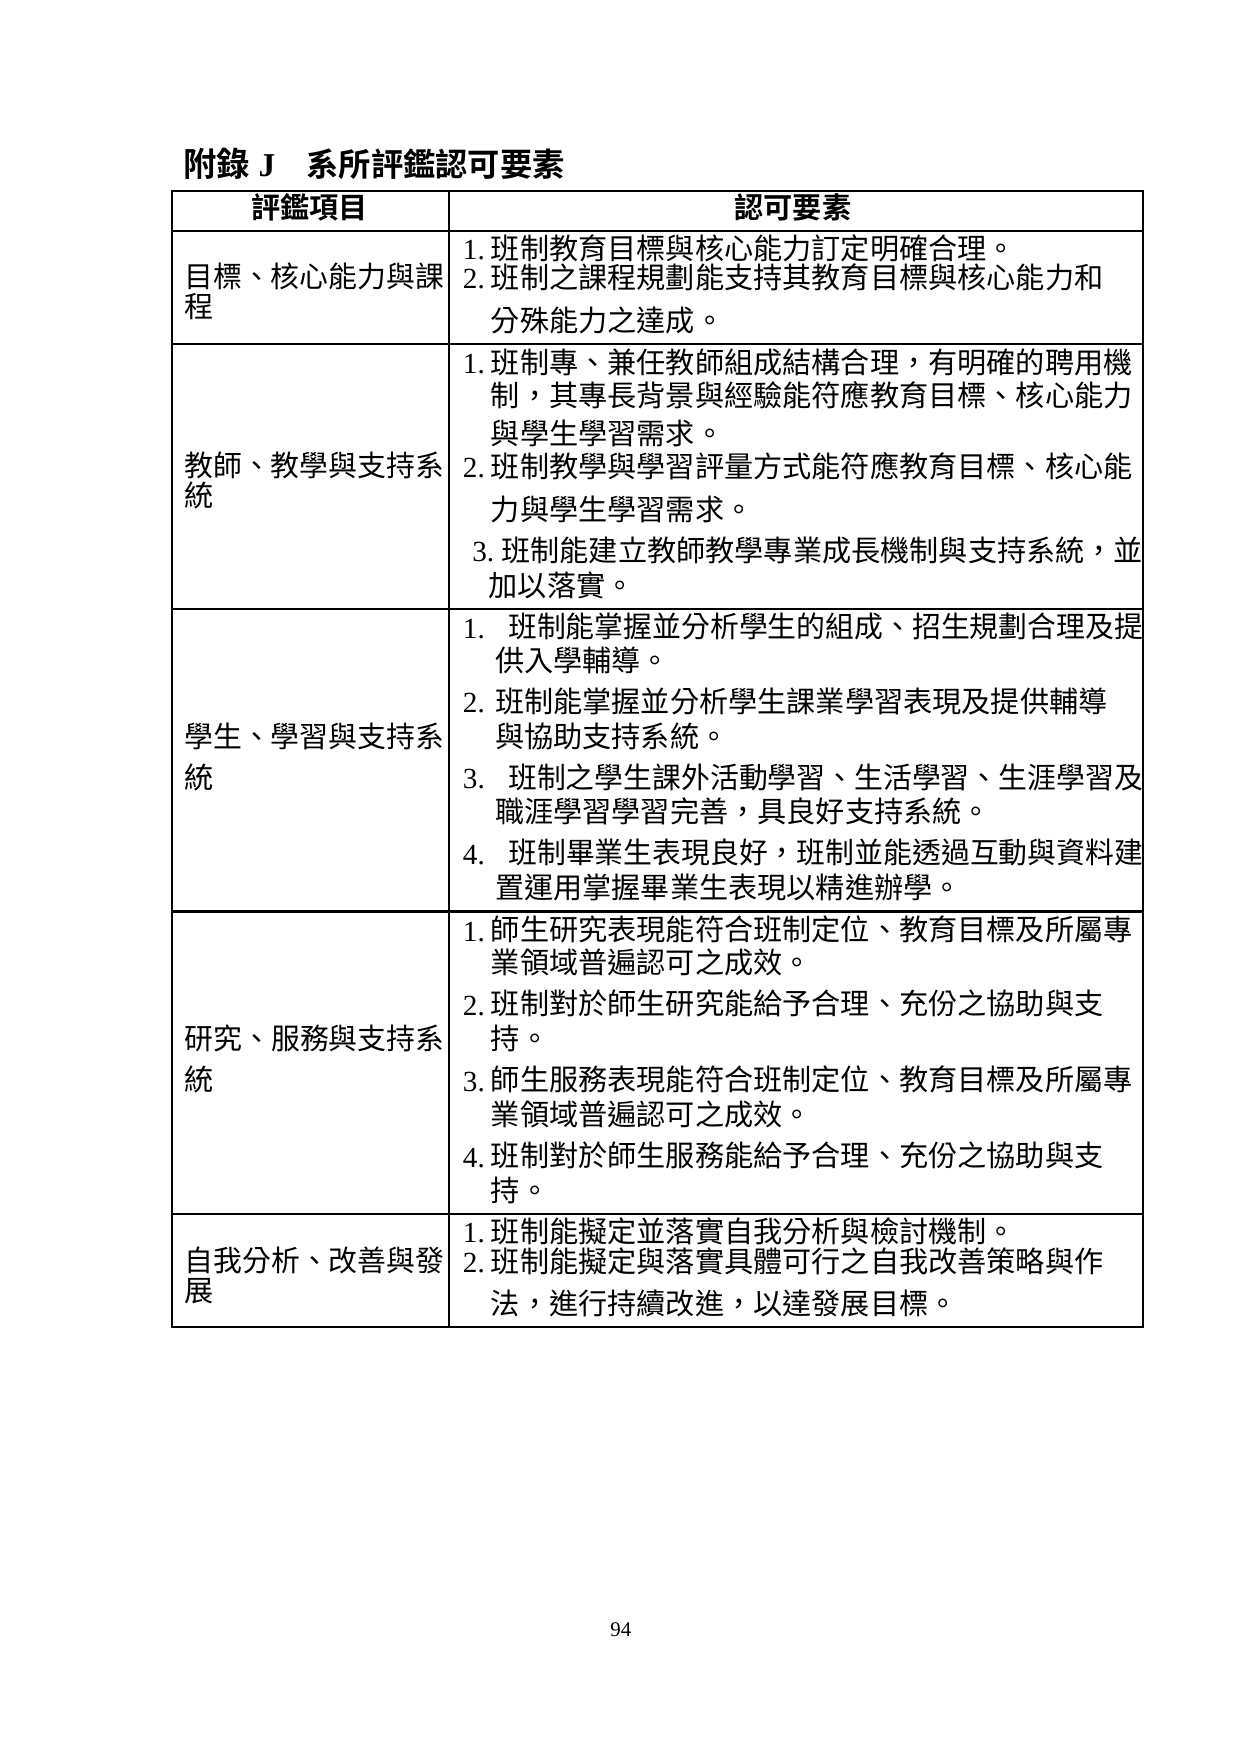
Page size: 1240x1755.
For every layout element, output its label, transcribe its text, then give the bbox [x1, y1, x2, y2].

table_cell 4. [450, 830, 484, 871]
table_cell [450, 1174, 484, 1209]
table_cell 班制對於師生研究能給予合理、充份之協助與支 [484, 981, 1142, 1022]
table_cell 班制能掌握並分析學生的組成、招生規劃合理及提 [484, 610, 1142, 644]
table_cell [173, 1174, 448, 1209]
table_cell [173, 830, 448, 871]
table_cell [450, 1278, 484, 1307]
table_cell 展 [173, 1278, 448, 1307]
table_cell 4. [450, 1133, 484, 1174]
table_cell [450, 484, 484, 512]
table_cell [173, 1098, 448, 1133]
table_cell 學生、學習與支持系 [173, 719, 448, 754]
table_cell [450, 324, 484, 338]
table_cell [450, 871, 484, 906]
table_cell 2. [450, 981, 484, 1022]
table_header 認可要素 [484, 192, 1142, 226]
table_cell 力與學生學習需求。 [484, 484, 1142, 527]
table_cell [173, 1307, 448, 1322]
table_cell [450, 380, 484, 413]
table_cell [173, 1322, 448, 1326]
table_cell 3. [450, 1057, 484, 1098]
table_cell [173, 906, 448, 910]
table_cell 與協助支持系統。 [484, 719, 1142, 754]
table_header 評鑑項目 [173, 192, 448, 226]
table_cell 班制能掌握並分析學生課業學習表現及提供輔導 [484, 678, 1142, 719]
table_cell [450, 1022, 484, 1057]
table_cell [484, 1322, 1142, 1326]
table_cell [173, 527, 448, 568]
table_cell 班制能擬定並落實自我分析與檢討機制。 [484, 1215, 1142, 1249]
table_cell 教師、教學與支持系 [173, 413, 448, 483]
table_cell 制，其專長背景與經驗能符應教育目標、核心能力 [484, 380, 1142, 413]
table_cell 持。 [484, 1174, 1142, 1209]
table_cell 1. [450, 610, 484, 644]
table_cell 3. [450, 754, 484, 795]
table_cell 統 [173, 754, 448, 795]
table_cell 供入學輔導。 [484, 645, 1142, 678]
table_cell 與學生學習需求。 [484, 413, 1142, 451]
table_cell 法，進行持續改進，以達發展目標。 [484, 1278, 1142, 1322]
table_cell [173, 947, 448, 981]
table_cell [173, 678, 448, 719]
table_cell 自我分析、改善與發 [173, 1215, 448, 1278]
table_cell [484, 1209, 1142, 1213]
table_cell [173, 324, 448, 338]
table_cell [484, 603, 1142, 608]
table_cell [173, 610, 448, 644]
table_cell 班制教學與學習評量方式能符應教育目標、核心能 [484, 451, 1142, 483]
table_cell 程 [173, 295, 448, 324]
table_cell 班制之學生課外活動學習、生活學習、生涯學習及 [484, 754, 1142, 795]
table_cell 置運用掌握畢業生表現以精進辦學。 [484, 871, 1142, 906]
table_cell 分殊能力之達成。 [484, 295, 1142, 338]
table_cell [173, 871, 448, 906]
table_cell [173, 339, 448, 343]
table_cell 班制專、兼任教師組成結構合理，有明確的聘用機 [484, 345, 1142, 380]
table_cell [173, 380, 448, 413]
table_cell [450, 906, 484, 910]
table_cell 班制畢業生表現良好，班制並能透過互動與資料建 [484, 830, 1142, 871]
table_cell 班制能擬定與落實具體可行之自我改善策略與作 [484, 1249, 1142, 1278]
table_cell [173, 568, 448, 603]
table_cell [450, 795, 484, 830]
table_cell [173, 513, 448, 527]
table_cell [173, 1209, 448, 1213]
table_cell 2. [450, 266, 484, 295]
table_cell [450, 1322, 484, 1326]
table_cell 1. [450, 345, 484, 380]
table_cell [173, 345, 448, 380]
table_cell 2. [450, 678, 484, 719]
table_cell 統 [173, 1057, 448, 1098]
table_cell [450, 603, 484, 608]
table_cell [450, 226, 484, 230]
table_cell [450, 947, 484, 981]
table_cell [173, 795, 448, 830]
table_cell 目標、核心能力與課 [173, 232, 448, 295]
table_cell 職涯學習學習完善，具良好支持系統。 [484, 795, 1142, 830]
table_cell [450, 1098, 484, 1133]
table_cell [450, 513, 484, 527]
table_cell 師生研究表現能符合班制定位、教育目標及所屬專 [484, 913, 1142, 947]
table_cell [173, 981, 448, 1022]
table_cell 2. [450, 1249, 484, 1278]
table_cell 1. [450, 1215, 484, 1249]
table_cell 1. [450, 913, 484, 947]
table_cell [484, 339, 1142, 343]
table_cell [450, 413, 484, 451]
table_cell [450, 1307, 484, 1322]
table_cell [173, 645, 448, 678]
table_cell 3. 班制能建立教師教學專業成長機制與支持系統，並 [450, 527, 1142, 568]
table_cell [173, 226, 448, 230]
text 94 [150, 1617, 1091, 1641]
table_cell [450, 1209, 484, 1213]
table_cell 持。 [484, 1022, 1142, 1057]
table_cell [484, 906, 1142, 910]
table_cell 班制教育目標與核心能力訂定明確合理。 [484, 232, 1142, 266]
table_cell [450, 719, 484, 754]
table_header [450, 192, 484, 226]
table_cell [173, 603, 448, 608]
table_cell 1. [450, 232, 484, 266]
table_cell 班制對於師生服務能給予合理、充份之協助與支 [484, 1133, 1142, 1174]
table_cell [450, 295, 484, 324]
table_cell 研究、服務與支持系 [173, 1022, 448, 1057]
table_cell 統 [173, 484, 448, 512]
text 附錄 J 系所評鑑認可要素 [183, 139, 1139, 186]
table_cell [484, 226, 1142, 230]
table_cell 業領域普遍認可之成效。 [484, 1098, 1142, 1133]
table_cell 2. [450, 451, 484, 483]
table_cell 師生服務表現能符合班制定位、教育目標及所屬專 [484, 1057, 1142, 1098]
table_cell [450, 568, 484, 603]
table_cell 班制之課程規劃能支持其教育目標與核心能力和 [484, 266, 1142, 295]
table_cell [450, 339, 484, 343]
table_cell 業領域普遍認可之成效。 [484, 947, 1142, 981]
table_cell 加以落實。 [484, 568, 1142, 603]
table_cell [173, 1133, 448, 1174]
table_cell [450, 645, 484, 678]
table_cell [173, 913, 448, 947]
